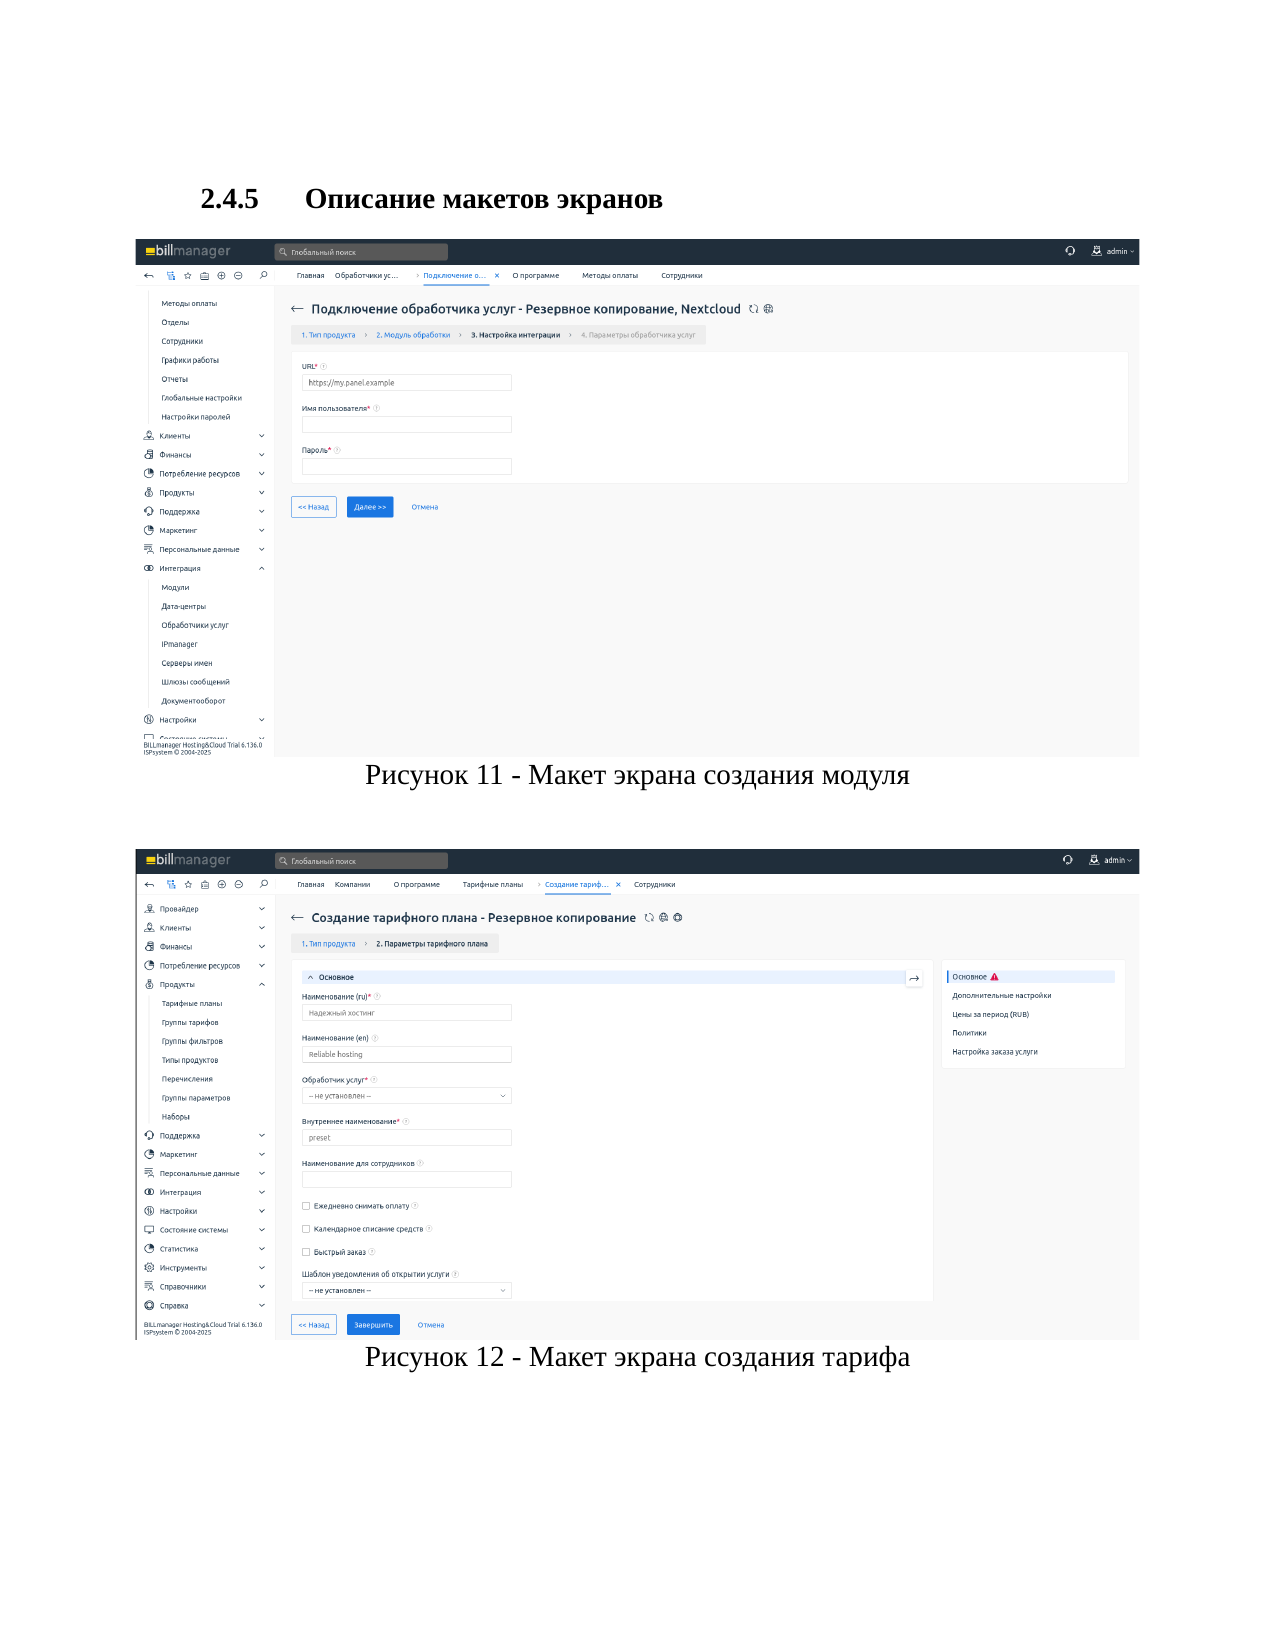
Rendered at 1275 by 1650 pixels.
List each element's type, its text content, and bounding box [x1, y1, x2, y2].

picture [135, 239, 1140, 757]
list Рисунок 11 - Макет экрана создания модуля [136, 757, 1139, 791]
text Рисунок 13 - Макет экрана создания тарифа [136, 1340, 1139, 1373]
picture [135, 849, 1140, 1340]
subtitle Описание макетов экранов [193, 181, 1157, 215]
